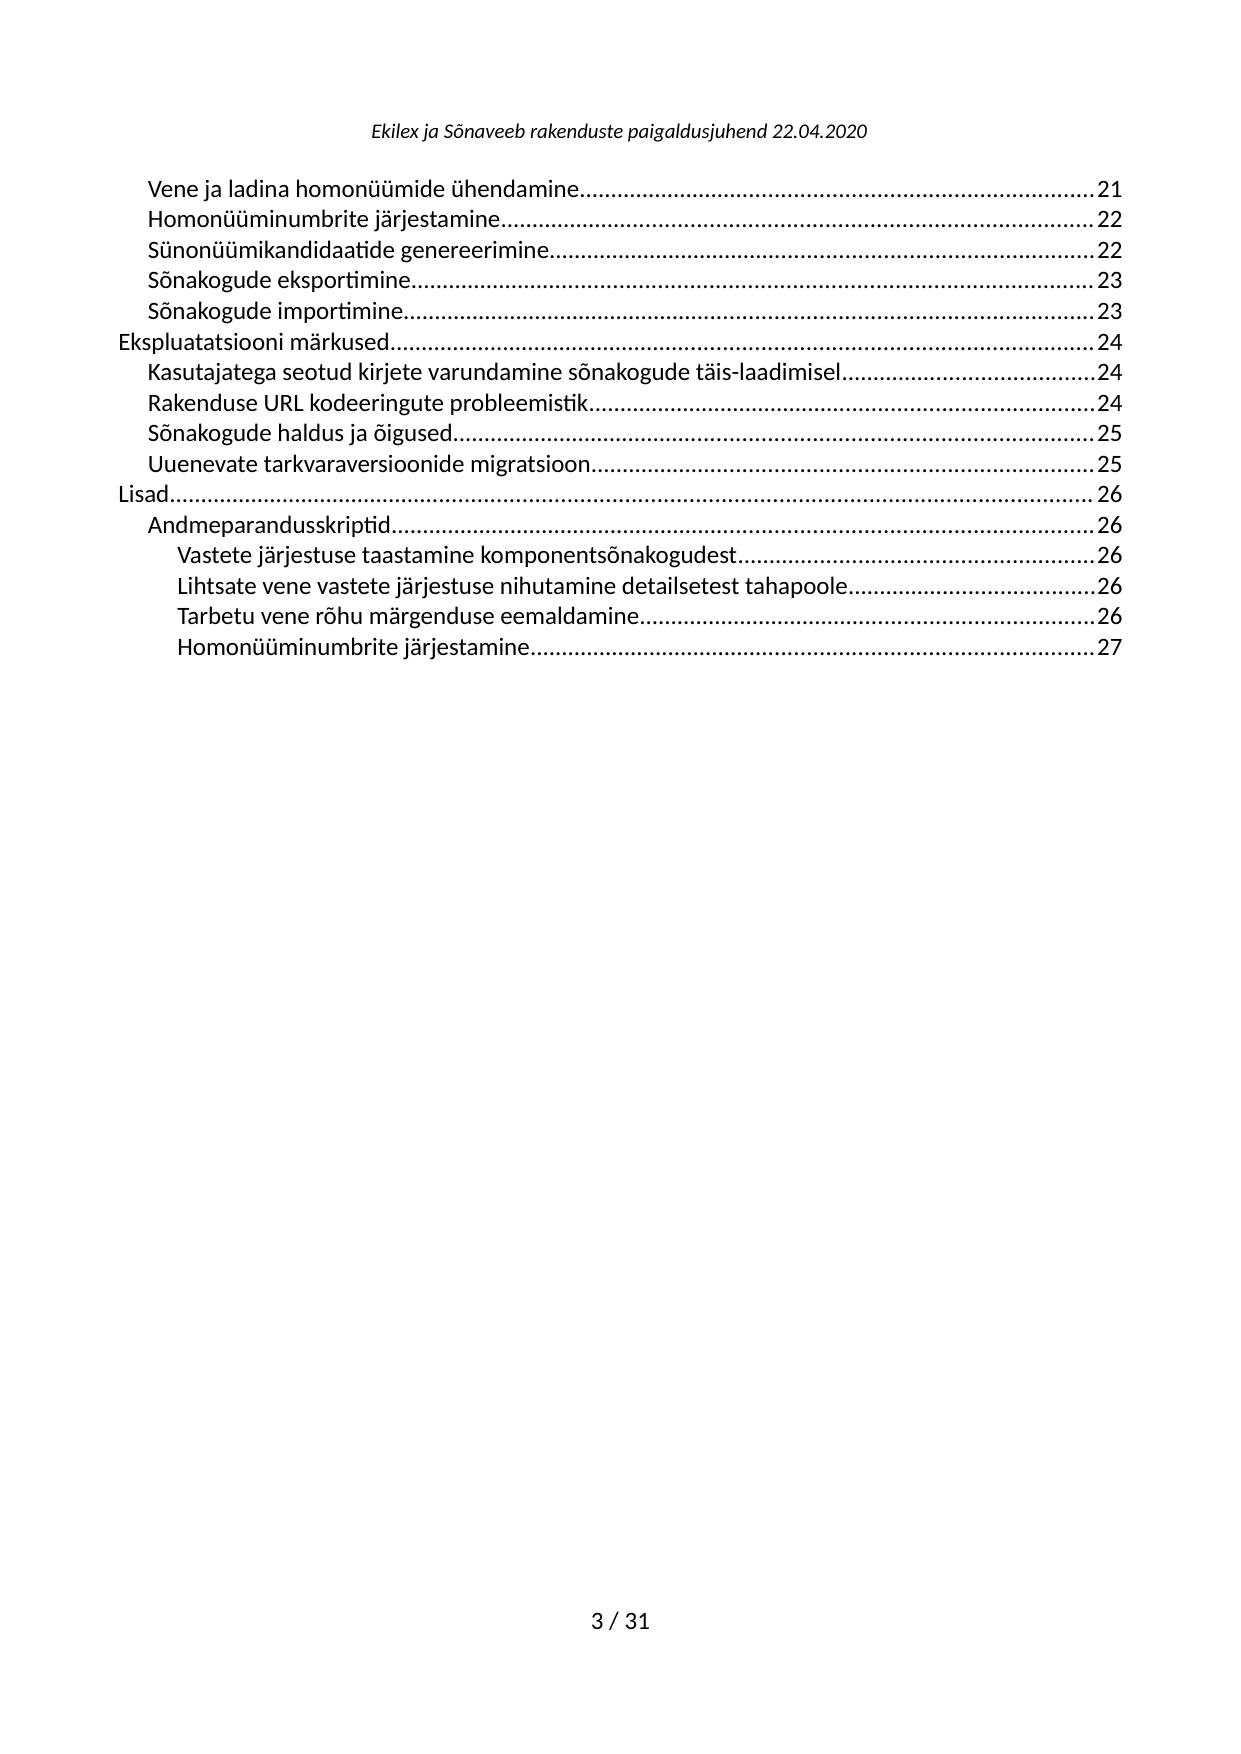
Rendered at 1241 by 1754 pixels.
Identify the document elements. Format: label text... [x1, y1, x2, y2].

text Sõnakogude eksportimine 23 [148, 264, 1122, 295]
text Sõnakogude haldus ja õigused 25 [148, 417, 1122, 448]
text Kasutajatega seotud kirjete varundamine sõnakogude täis-laadimisel 24 [148, 356, 1122, 387]
text Uuenevate tarkvaraversioonide migratsioon 25 [148, 448, 1122, 478]
text Vene ja ladina homonüümide ühendamine 21 [148, 173, 1122, 203]
text Rakenduse URL kodeeringute probleemistik 24 [148, 387, 1122, 417]
text Homonüüminumbrite järjestamine 27 [177, 631, 1122, 661]
text Sünonüümikandidaatide genereerimine 22 [148, 234, 1122, 264]
text Tarbetu vene rõhu märgenduse eemaldamine 26 [177, 600, 1122, 631]
text Sõnakogude importimine 23 [148, 295, 1122, 326]
text Ekspluatatsiooni märkused 24 [118, 326, 1122, 356]
text Andmeparandusskriptid 26 [148, 509, 1122, 539]
text Lisad 26 [118, 478, 1122, 509]
text Lihtsate vene vastete järjestuse nihutamine detailsetest tahapoole 26 [177, 570, 1122, 600]
text Vastete järjestuse taastamine komponentsõnakogudest 26 [177, 539, 1122, 570]
text Homonüüminumbrite järjestamine 22 [148, 203, 1122, 234]
